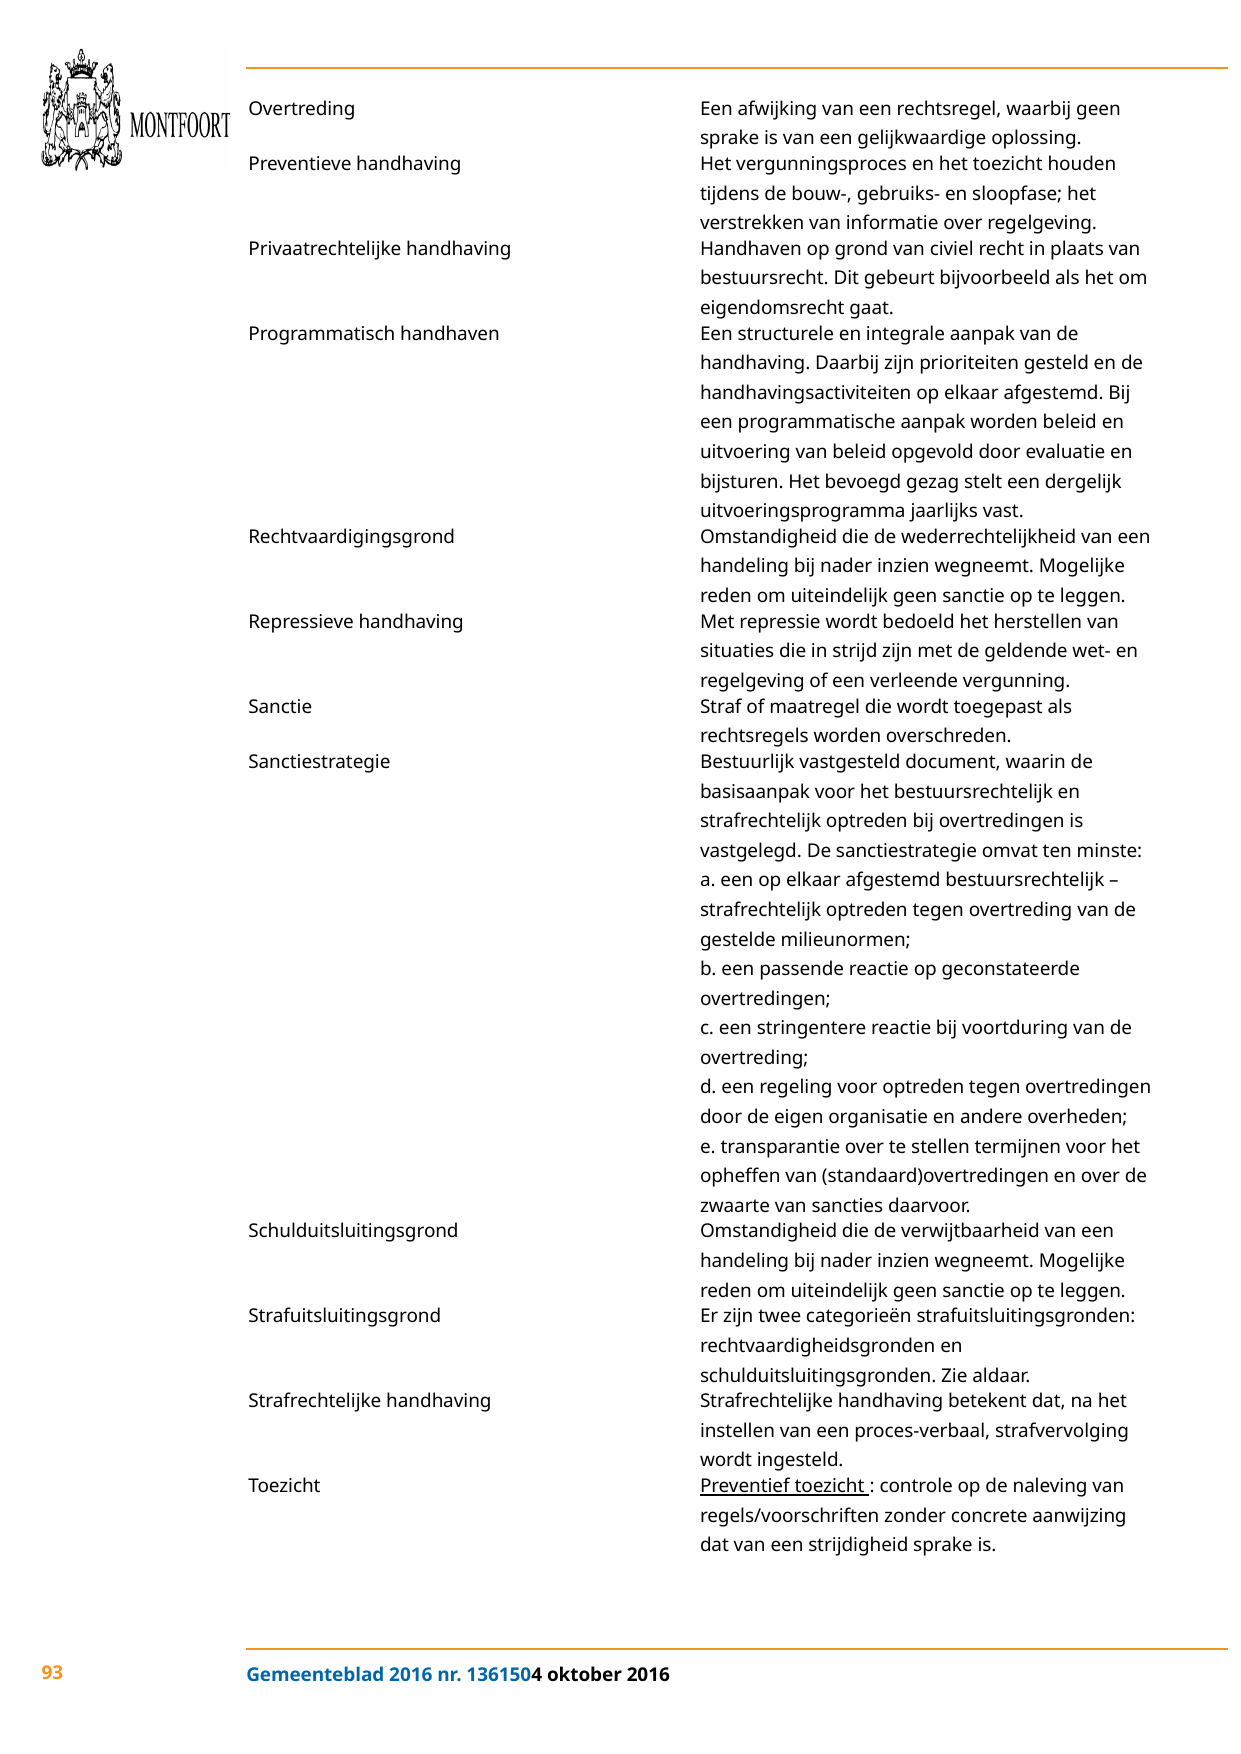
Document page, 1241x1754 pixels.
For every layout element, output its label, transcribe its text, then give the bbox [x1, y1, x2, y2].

table_cell Sanctie [248, 693, 700, 748]
table_cell Schulduitsluitingsgrond [248, 1218, 700, 1303]
table_cell Privaatrechtelijke handhaving [248, 235, 700, 320]
table_cell Handhaven op grond van civiel recht in plaats van bestuursrecht. Dit gebeurt bijvoorbeeld als het om eigendomsrecht gaat. [700, 235, 1152, 320]
table_cell Omstandigheid die de verwijtbaarheid van een handeling bij nader inzien wegneemt. Mogelijke reden om uiteindelijk geen sanctie op te leggen. [700, 1218, 1152, 1303]
table_cell Toezicht [248, 1473, 700, 1587]
table_cell Overtreding [248, 95, 700, 150]
table_cell Strafuitsluitingsgrond [248, 1303, 700, 1387]
table_cell Preventief toezicht : controle op de naleving van regels/voorschriften zonder concrete aanwijzing dat van een strijdigheid sprake is. [700, 1473, 1152, 1587]
picture [41, 47, 231, 172]
table_cell Het vergunningsproces en het toezicht houden tijdens de bouw-, gebruiks- en sloopfase; het verstrekken van informatie over regelgeving. [700, 150, 1152, 235]
table_cell Omstandigheid die de wederrechtelijkheid van een handeling bij nader inzien wegneemt. Mogelijke reden om uiteindelijk geen sanctie op te leggen. [700, 523, 1152, 608]
table_cell Bestuurlijk vastgesteld document, waarin de basisaanpak voor het bestuursrechtelijk en strafrechtelijk optreden bij overtredingen is vastgelegd. De sanctiestrategie omvat ten minste: a. een op elkaar afgestemd bestuursrechtelijk – strafrechtelijk optreden tegen overtreding van de gestelde milieunormen; b. een passende reactie op geconstateerde overtredingen; c. een stringentere reactie bij voortduring van de overtreding; d. een regeling voor optreden tegen overtredingen door de eigen organisatie en andere overheden; e. transparantie over te stellen termijnen voor het opheffen van (standaard)overtredingen en over de zwaarte van sancties daarvoor. [700, 748, 1152, 1218]
table_cell Sanctiestrategie [248, 748, 700, 1218]
table_cell Strafrechtelijke handhaving [248, 1388, 700, 1472]
table_cell Er zijn twee categorieën strafuitsluitingsgronden: rechtvaardigheidsgronden en schulduitsluitingsgronden. Zie aldaar. [700, 1303, 1152, 1387]
table_cell Strafrechtelijke handhaving betekent dat, na het instellen van een proces-verbaal, strafvervolging wordt ingesteld. [700, 1388, 1152, 1472]
table_cell Programmatisch handhaven [248, 320, 700, 523]
table_cell Straf of maatregel die wordt toegepast als rechtsregels worden overschreden. [700, 693, 1152, 748]
table_cell Rechtvaardigingsgrond [248, 523, 700, 608]
table_cell Preventieve handhaving [248, 150, 700, 235]
table_cell Een afwijking van een rechtsregel, waarbij geen sprake is van een gelijkwaardige oplossing. [700, 95, 1152, 150]
table_cell Met repressie wordt bedoeld het herstellen van situaties die in strijd zijn met de geldende wet- en regelgeving of een verleende vergunning. [700, 608, 1152, 693]
table_cell Een structurele en integrale aanpak van de handhaving. Daarbij zijn prioriteiten gesteld en de handhavingsactiviteiten op elkaar afgestemd. Bij een programmatische aanpak worden beleid en uitvoering van beleid opgevold door evaluatie en bijsturen. Het bevoegd gezag stelt een dergelijk uitvoeringsprogramma jaarlijks vast. [700, 320, 1152, 523]
table_cell Repressieve handhaving [248, 608, 700, 693]
